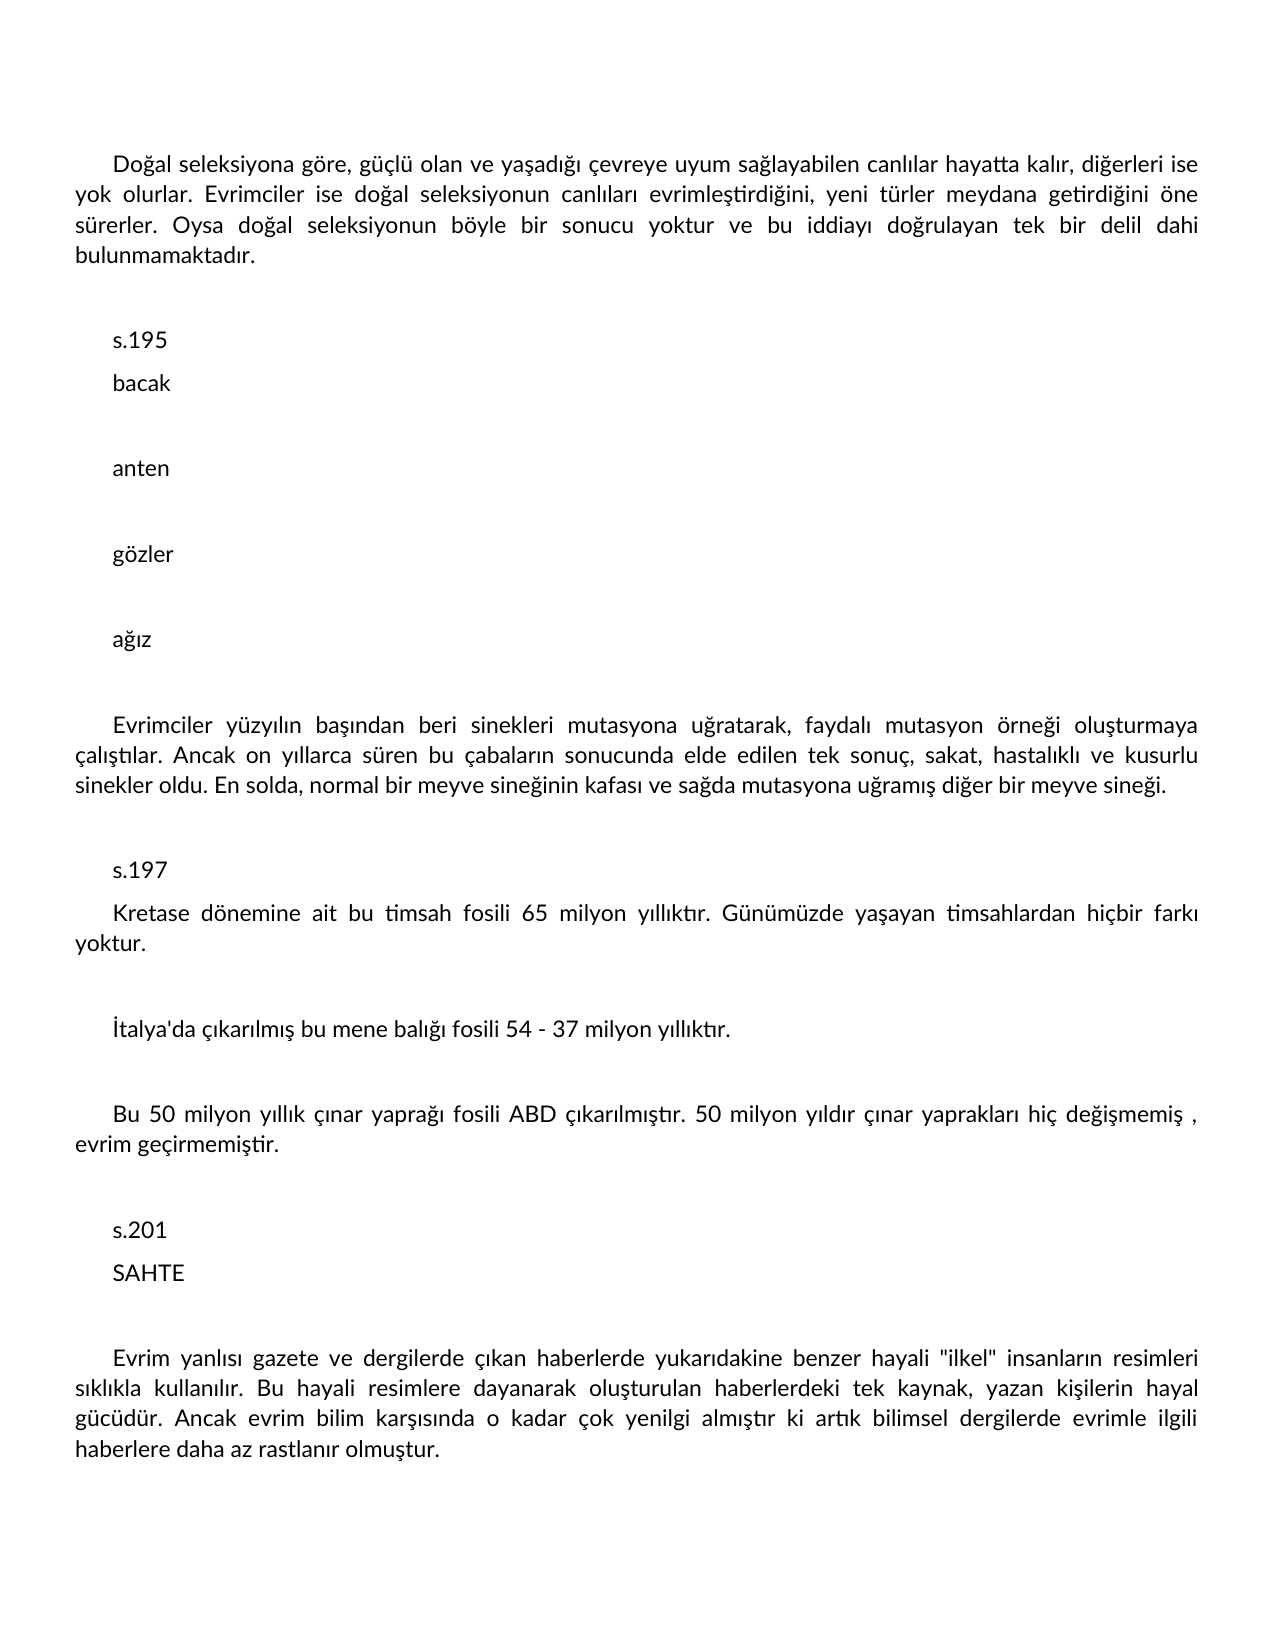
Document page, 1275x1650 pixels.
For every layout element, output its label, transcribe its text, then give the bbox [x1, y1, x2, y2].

text Bu 50 milyon yıllık çınar yaprağı fosili ABD çıkarılmıştır. 50 milyon yıldır çınar yaprakları hiç değişmemiş , evrim geçirmemiştir. [75, 1100, 1200, 1158]
text Evrim yanlısı gazete ve dergilerde çıkan haberlerde yukarıdakine benzer hayali "ilkel" insanların resimleri sıklıkla kullanılır. Bu hayali resimlere dayanarak oluşturulan haberlerdeki tek kaynak, yazan kişilerin hayal gücüdür. Ancak evrim bilim karşısında o kadar çok yenilgi almıştır ki artık bilimsel dergilerde evrimle ilgili haberlere daha az rastlanır olmuştur. [75, 1344, 1200, 1462]
text İtalya'da çıkarılmış bu mene balığı fosili 54 - 37 milyon yıllıktır. [75, 1014, 1200, 1042]
text ağız [75, 625, 1200, 652]
text gözler [75, 539, 1200, 567]
text anten [75, 454, 1200, 482]
text s.195 [75, 326, 1200, 353]
text bacak [75, 369, 1200, 396]
text s.201 [75, 1216, 1200, 1243]
text SAHTE [75, 1258, 1200, 1286]
text Evrimciler yüzyılın başından beri sinekleri mutasyona uğratarak, faydalı mutasyon örneği oluşturmaya çalıştılar. Ancak on yıllarca süren bu çabaların sonucunda elde edilen tek sonuç, sakat, hastalıklı ve kusurlu sinekler oldu. En solda, normal bir meyve sineğinin kafası ve sağda mutasyona uğramış diğer bir meyve sineği. [75, 710, 1200, 798]
text Kretase dönemine ait bu timsah fosili 65 milyon yıllıktır. Günümüzde yaşayan timsahlardan hiçbir farkı yoktur. [75, 899, 1200, 957]
text Doğal seleksiyona göre, güçlü olan ve yaşadığı çevreye uyum sağlayabilen canlılar hayatta kalır, diğerleri ise yok olurlar. Evrimciler ise doğal seleksiyonun canlıları evrimleştirdiğini, yeni türler meydana getirdiğini öne sürerler. Oysa doğal seleksiyonun böyle bir sonucu yoktur ve bu iddiayı doğrulayan tek bir delil dahi bulunmamaktadır. [75, 150, 1200, 268]
text s.197 [75, 856, 1200, 884]
